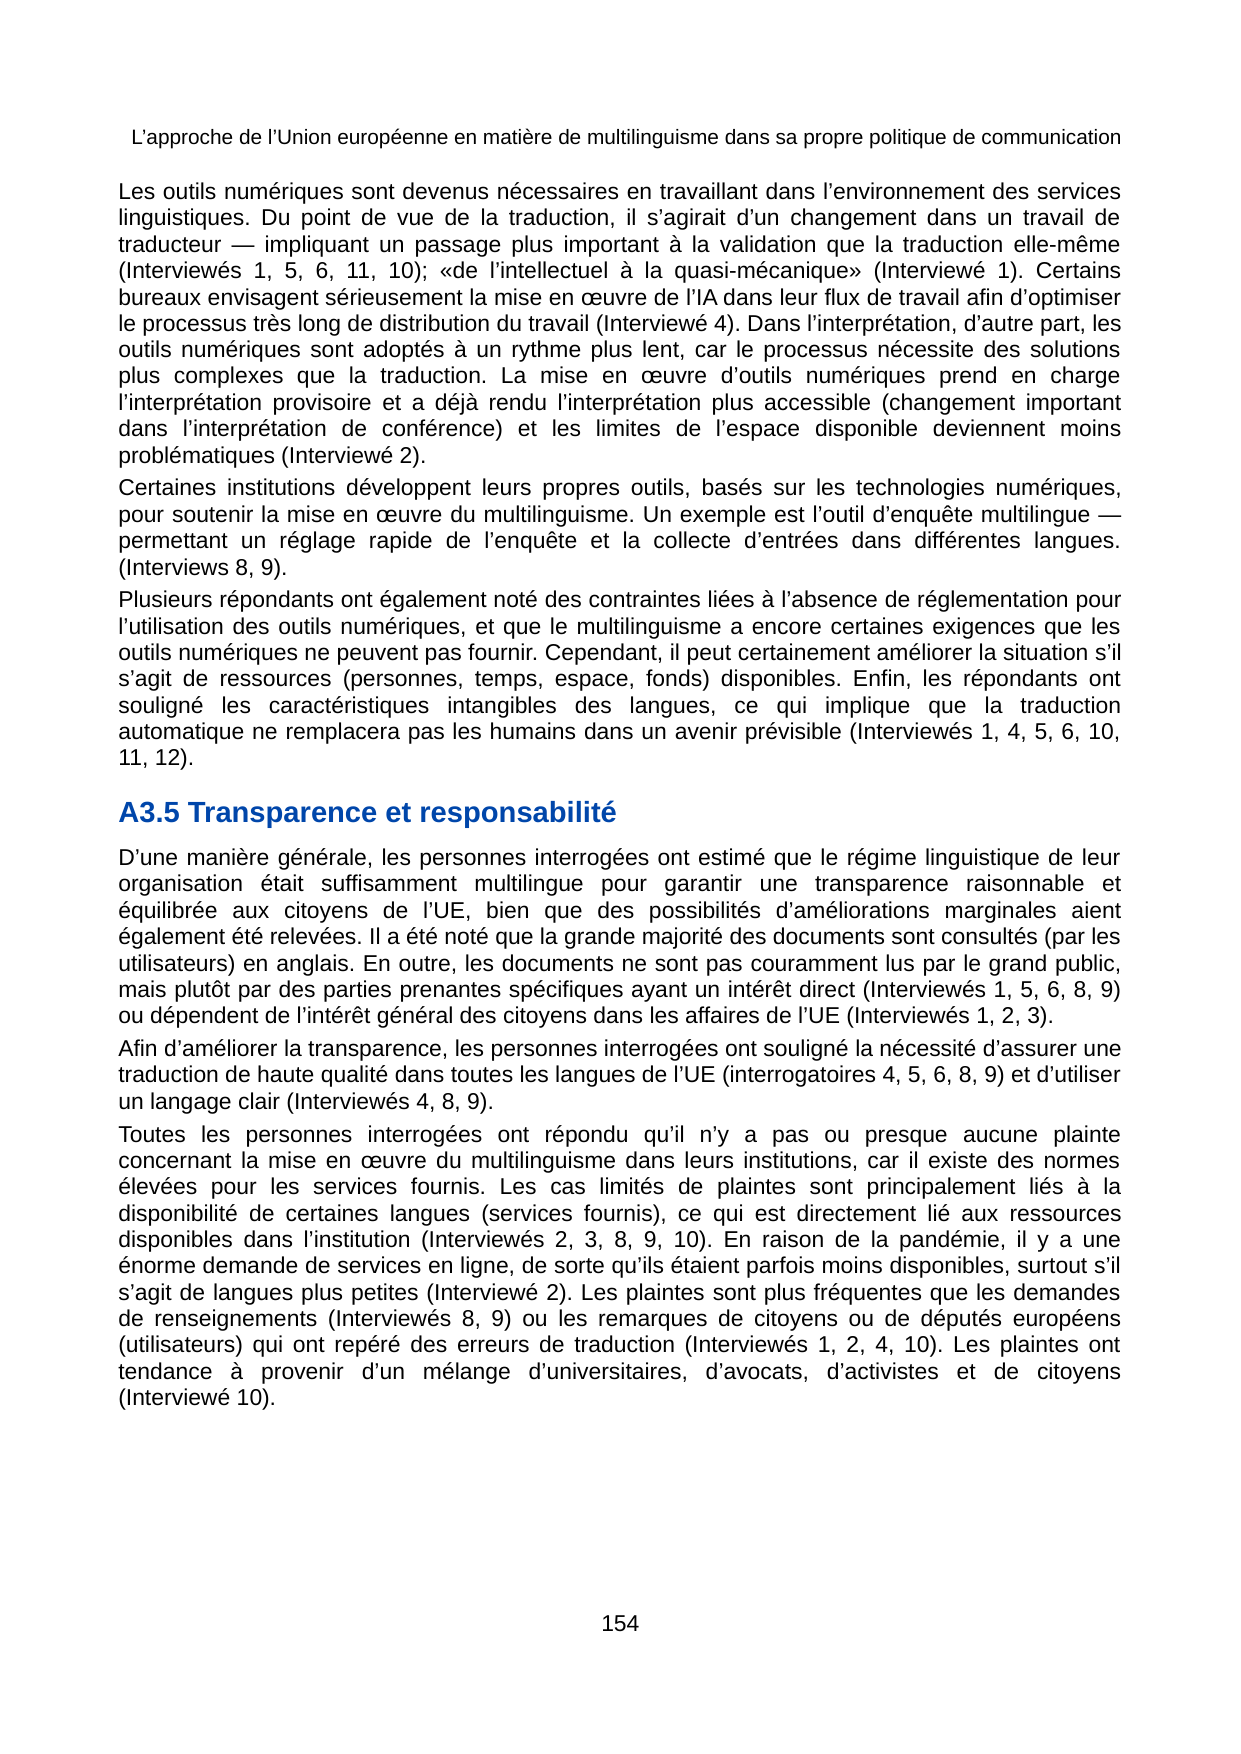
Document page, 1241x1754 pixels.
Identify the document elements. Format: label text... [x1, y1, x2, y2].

text Les outils numériques sont devenus nécessaires en travaillant dans l’environnement des services linguistiques. Du point de vue de la traduction, il s’agirait d’un changement dans un travail de traducteur — impliquant un passage plus important à la validation que la traduction elle-même (Interviewés 1, 5, 6, 11, 10); «de l’intellectuel à la quasi-mécanique» (Interviewé 1). Certains bureaux envisagent sérieusement la mise en œuvre de l’IA dans leur flux de travail afin d’optimiser le processus très long de distribution du travail (Interviewé 4). Dans l’interprétation, d’autre part, les outils numériques sont adoptés à un rythme plus lent, car le processus nécessite des solutions plus complexes que la traduction. La mise en œuvre d’outils numériques prend en charge l’interprétation provisoire et a déjà rendu l’interprétation plus accessible (changement important dans l’interprétation de conférence) et les limites de l’espace disponible deviennent moins problématiques (Interviewé 2). [118, 178, 1122, 468]
subtitle A3.5 Transparence et responsabilité [118, 795, 1122, 828]
text Certaines institutions développent leurs propres outils, basés sur les technologies numériques, pour soutenir la mise en œuvre du multilinguisme. Un exemple est l’outil d’enquête multilingue — permettant un réglage rapide de l’enquête et la collecte d’entrées dans différentes langues. (Interviews 8, 9). [118, 474, 1122, 580]
text Afin d’améliorer la transparence, les personnes interrogées ont souligné la nécessité d’assurer une traduction de haute qualité dans toutes les langues de l’UE (interrogatoires 4, 5, 6, 8, 9) et d’utiliser un langage clair (Interviewés 4, 8, 9). [118, 1035, 1122, 1114]
text Plusieurs répondants ont également noté des contraintes liées à l’absence de réglementation pour l’utilisation des outils numériques, et que le multilinguisme a encore certaines exigences que les outils numériques ne peuvent pas fournir. Cependant, il peut certainement améliorer la situation s’il s’agit de ressources (personnes, temps, espace, fonds) disponibles. Enfin, les répondants ont souligné les caractéristiques intangibles des langues, ce qui implique que la traduction automatique ne remplacera pas les humains dans un avenir prévisible (Interviewés 1, 4, 5, 6, 10, 11, 12). [118, 586, 1122, 771]
text Toutes les personnes interrogées ont répondu qu’il n’y a pas ou presque aucune plainte concernant la mise en œuvre du multilinguisme dans leurs institutions, car il existe des normes élevées pour les services fournis. Les cas limités de plaintes sont principalement liés à la disponibilité de certaines langues (services fournis), ce qui est directement lié aux ressources disponibles dans l’institution (Interviewés 2, 3, 8, 9, 10). En raison de la pandémie, il y a une énorme demande de services en ligne, de sorte qu’ils étaient parfois moins disponibles, surtout s’il s’agit de langues plus petites (Interviewé 2). Les plaintes sont plus fréquentes que les demandes de renseignements (Interviewés 8, 9) ou les remarques de citoyens ou de députés européens (utilisateurs) qui ont repéré des erreurs de traduction (Interviewés 1, 2, 4, 10). Les plaintes ont tendance à provenir d’un mélange d’universitaires, d’avocats, d’activistes et de citoyens (Interviewé 10). [118, 1121, 1122, 1410]
text D’une manière générale, les personnes interrogées ont estimé que le régime linguistique de leur organisation était suffisamment multilingue pour garantir une transparence raisonnable et équilibrée aux citoyens de l’UE, bien que des possibilités d’améliorations marginales aient également été relevées. Il a été noté que la grande majorité des documents sont consultés (par les utilisateurs) en anglais. En outre, les documents ne sont pas couramment lus par le grand public, mais plutôt par des parties prenantes spécifiques ayant un intérêt direct (Interviewés 1, 5, 6, 8, 9) ou dépendent de l’intérêt général des citoyens dans les affaires de l’UE (Interviewés 1, 2, 3). [118, 844, 1122, 1028]
